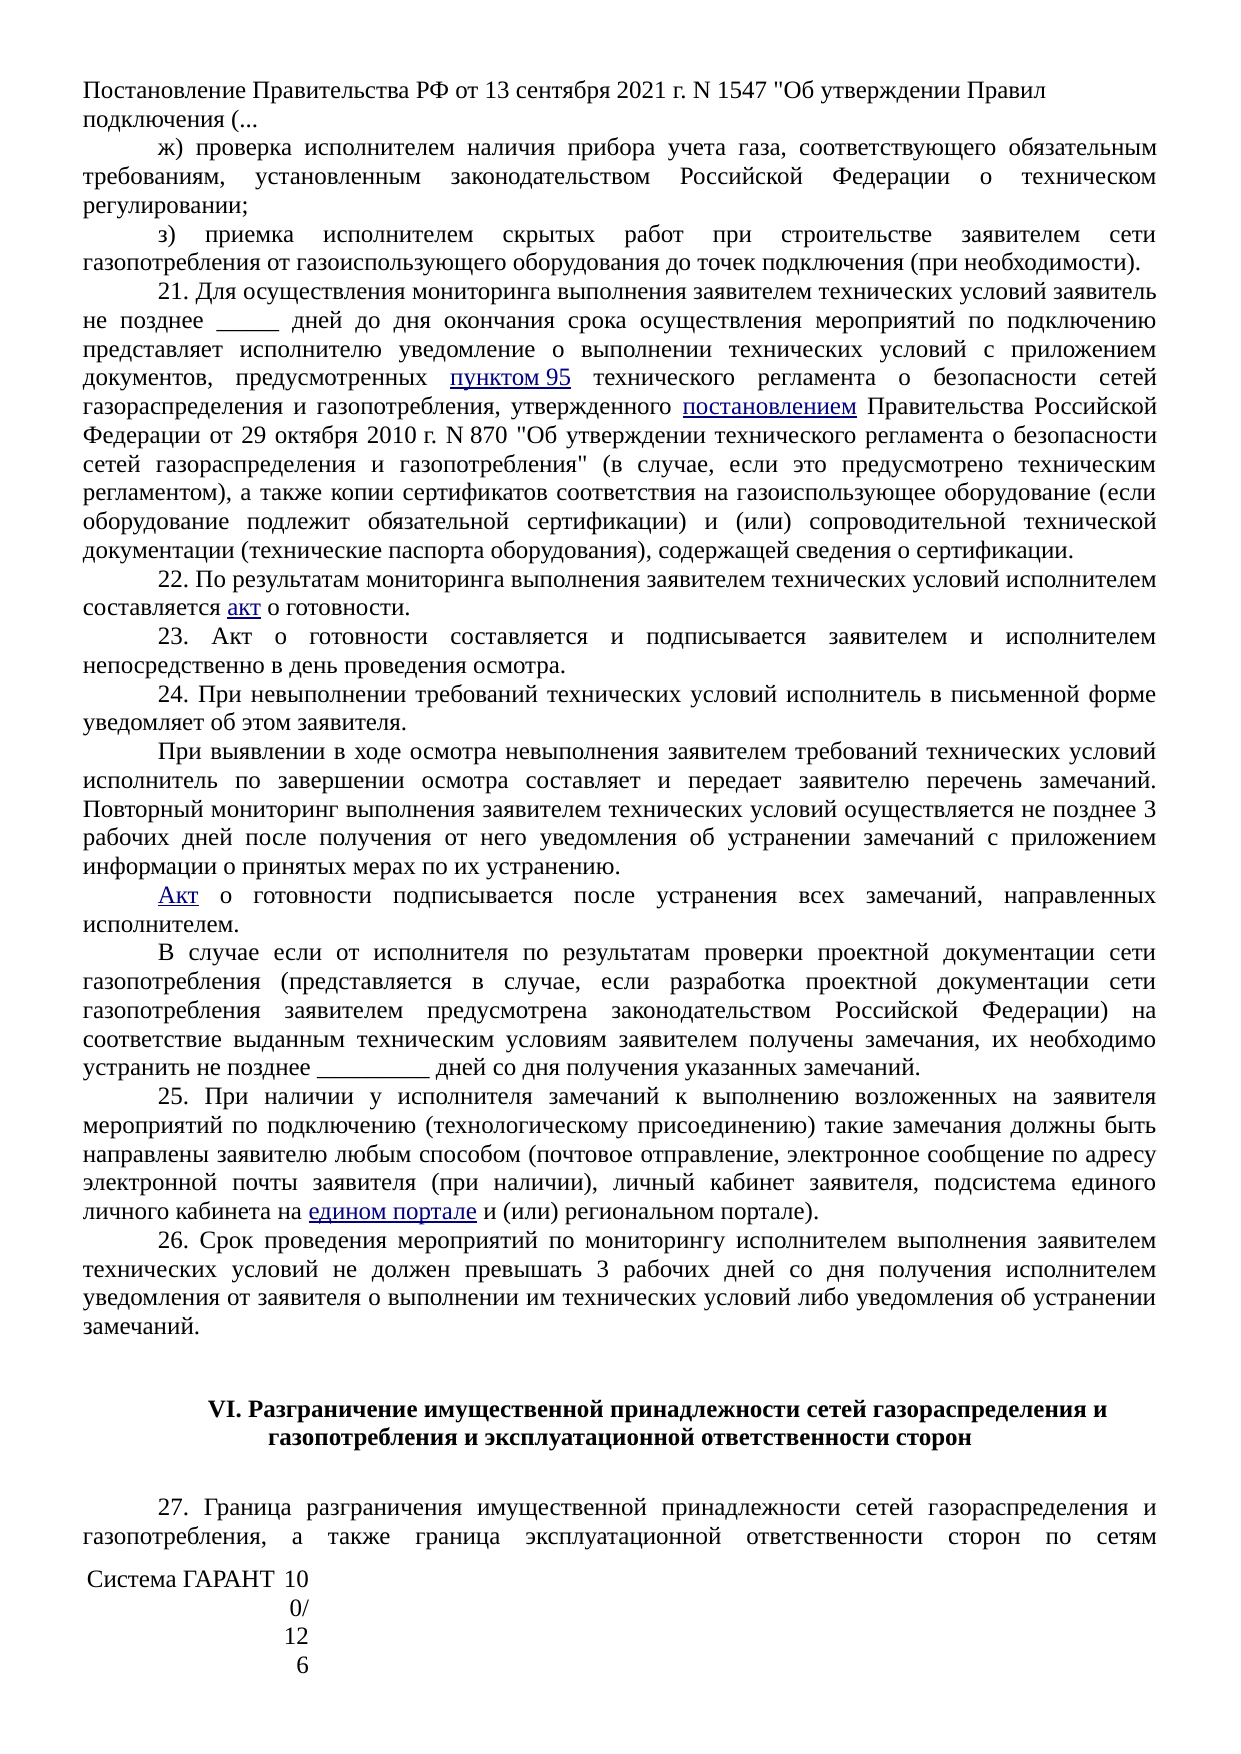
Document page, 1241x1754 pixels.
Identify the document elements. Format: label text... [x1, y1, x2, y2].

text ж) проверка исполнителем наличия прибора учета газа, соответствующего обязательным требованиям, установленным законодательством Российской Федерации о техническом регулировании; [83, 132, 1157, 219]
text 26. Срок проведения мероприятий по мониторингу исполнителем выполнения заявителем технических условий не должен превышать 3 рабочих дней со дня получения исполнителем уведомления от заявителя о выполнении им технических условий либо уведомления об устранении замечаний. [83, 1225, 1157, 1340]
text 24. При невыполнении требований технических условий исполнитель в письменной форме уведомляет об этом заявителя. [83, 679, 1157, 736]
text 25. При наличии у исполнителя замечаний к выполнению возложенных на заявителя мероприятий по подключению (технологическому присоединению) такие замечания должны быть направлены заявителю любым способом (почтовое отправление, электронное сообщение по адресу электронной почты заявителя (при наличии), личный кабинет заявителя, подсистема единого личного кабинета на едином портале и (или) региональном портале). [83, 1081, 1157, 1225]
text В случае если от исполнителя по результатам проверки проектной документации сети газопотребления (представляется в случае, если разработка проектной документации сети газопотребления заявителем предусмотрена законодательством Российской Федерации) на соответствие выданным техническим условиям заявителем получены замечания, их необходимо устранить не позднее _________ дней со дня получения указанных замечаний. [83, 937, 1157, 1081]
text 21. Для осуществления мониторинга выполнения заявителем технических условий заявитель не позднее _____ дней до дня окончания срока осуществления мероприятий по подключению представляет исполнителю уведомление о выполнении технических условий с приложением документов, предусмотренных пунктом 95 технического регламента о безопасности сетей газораспределения и газопотребления, утвержденного постановлением Правительства Российской Федерации от 29 октября 2010 г. N 870 "Об утверждении технического регламента о безопасности сетей газораспределения и газопотребления" (в случае, если это предусмотрено техническим регламентом), а также копии сертификатов соответствия на газоиспользующее оборудование (если оборудование подлежит обязательной сертификации) и (или) сопроводительной технической документации (технические паспорта оборудования), содержащей сведения о сертификации. [83, 276, 1157, 564]
text Акт о готовности подписывается после устранения всех замечаний, направленных исполнителем. [83, 880, 1157, 937]
text 23. Акт о готовности составляется и подписывается заявителем и исполнителем непосредственно в день проведения осмотра. [83, 621, 1157, 679]
text При выявлении в ходе осмотра невыполнения заявителем требований технических условий исполнитель по завершении осмотра составляет и передает заявителю перечень замечаний. Повторный мониторинг выполнения заявителем технических условий осуществляется не позднее 3 рабочих дней после получения от него уведомления об устранении замечаний с приложением информации о принятых мерах по их устранению. [83, 736, 1157, 880]
subtitle VI. Разграничение имущественной принадлежности сетей газораспределения и газопотребления и эксплуатационной ответственности сторон [83, 1394, 1157, 1451]
text 27. Граница разграничения имущественной принадлежности сетей газораспределения и газопотребления, а также граница эксплуатационной ответственности сторон по сетям [83, 1492, 1157, 1550]
text 22. По результатам мониторинга выполнения заявителем технических условий исполнителем составляется акт о готовности. [83, 564, 1157, 621]
text з) приемка исполнителем скрытых работ при строительстве заявителем сети газопотребления от газоиспользующего оборудования до точек подключения (при необходимости). [83, 219, 1157, 276]
